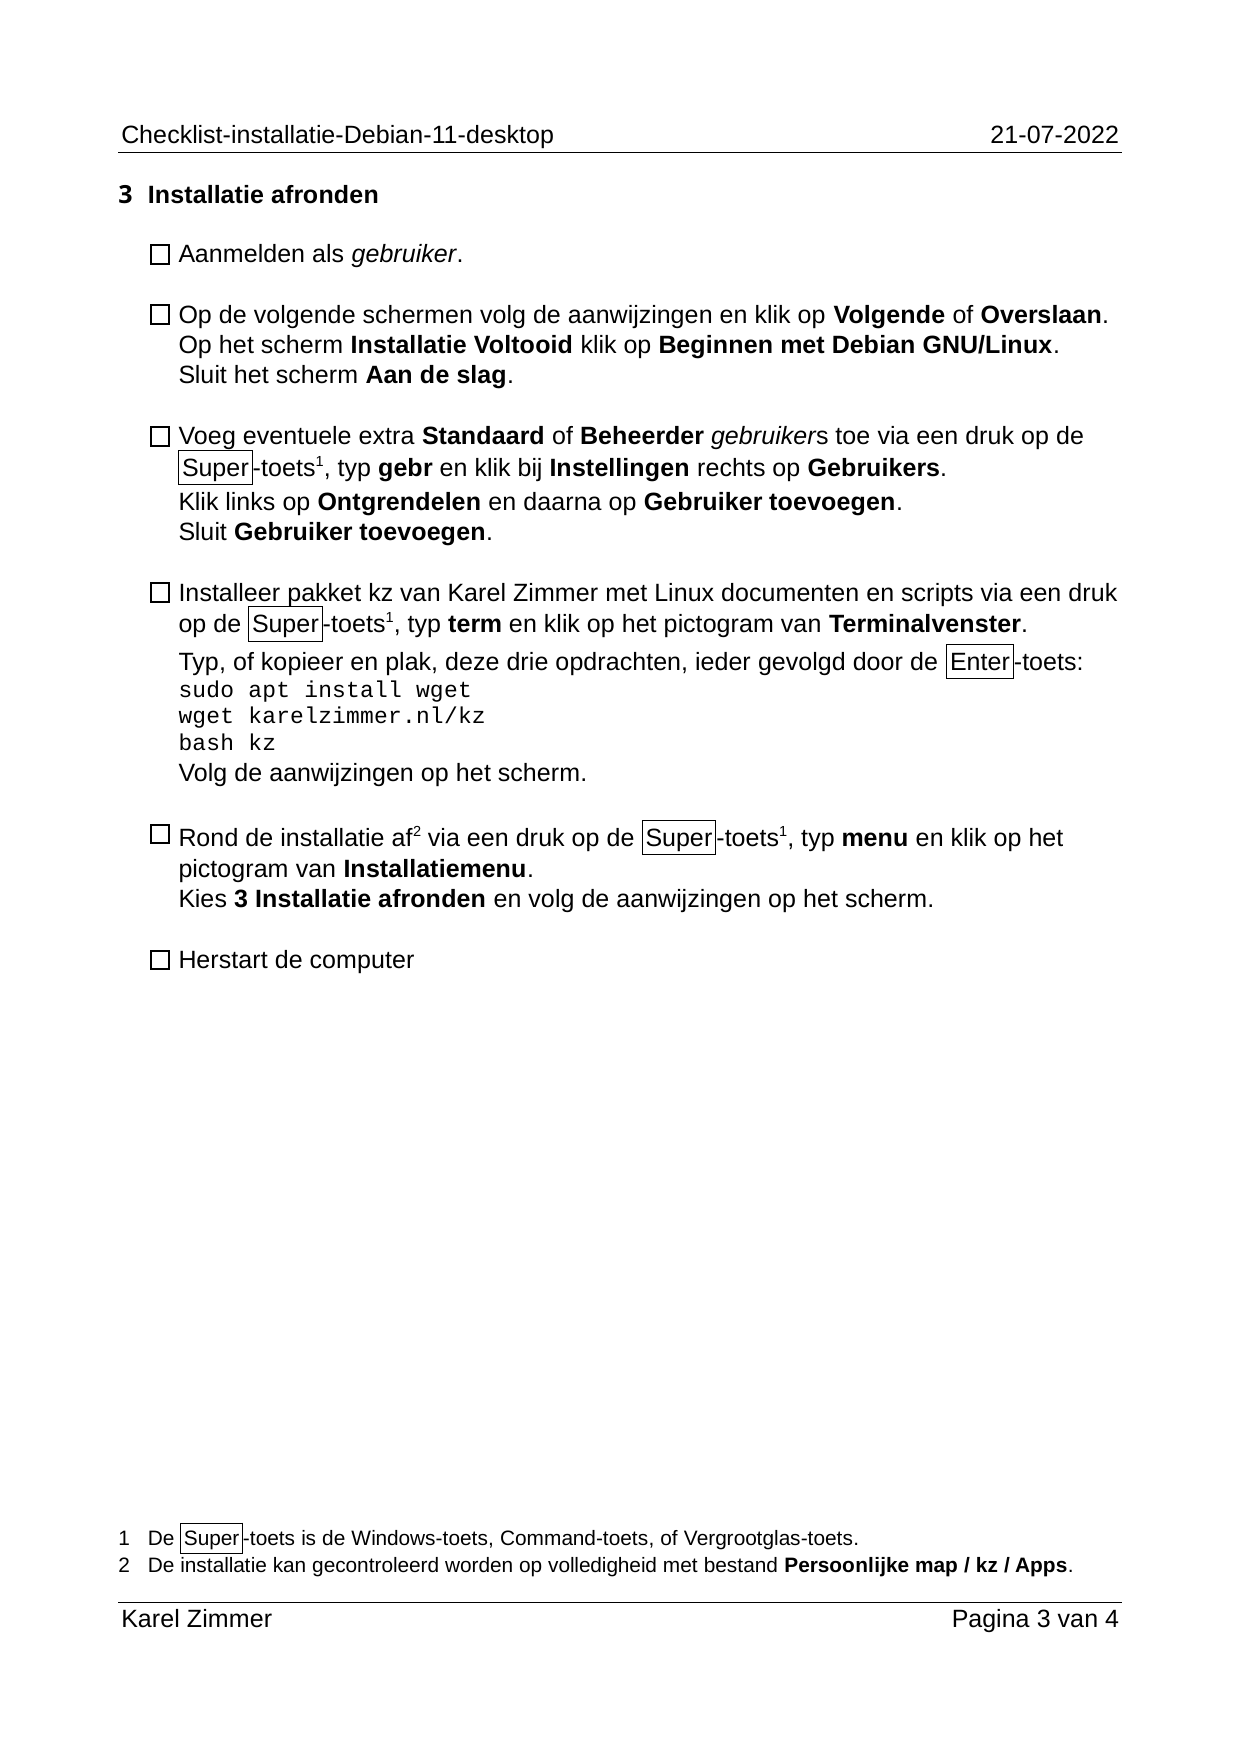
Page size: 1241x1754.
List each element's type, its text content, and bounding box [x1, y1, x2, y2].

table_cell Installeer pakket kz van Karel Zimmer met Linux documenten en scripts via een druk op de Super-toets1, typ term en klik op het pictogram van Terminalvenster. [177, 577, 1121, 643]
table_cell [177, 789, 1121, 819]
table_cell Typ, of kopieer en plak, deze drie opdrachten, ieder gevolgd door de Enter-toets: sudo apt install wget wget karelzimmer.nl/kz bash kz [177, 643, 1121, 758]
table_cell [141, 915, 177, 945]
table_cell [141, 758, 177, 788]
table_cell Op het scherm Installatie Voltooid klik op Beginnen met Debian GNU/Linux. [177, 330, 1121, 360]
table_cell [141, 819, 177, 884]
table_cell Rond de installatie af via een druk op de Super-toets1, typ menu en klik op het pictogram van Installatiemenu. [177, 819, 1121, 884]
table_cell [141, 643, 177, 758]
table_cell Klik links op Ontgrendelen en daarna op Gebruiker toevoegen. [177, 486, 1121, 517]
table_cell [141, 486, 177, 517]
table_cell [141, 391, 177, 421]
table_cell [141, 547, 177, 577]
table_cell [177, 547, 1121, 577]
table_cell [177, 269, 1121, 300]
table_header [141, 239, 177, 269]
table_cell Kies 3 Installatie afronden en volg de aanwijzingen op het scherm. [177, 884, 1121, 914]
table_cell [141, 360, 177, 391]
table_cell [141, 517, 177, 547]
table_cell Herstart de computer [177, 945, 1121, 975]
table_cell [141, 269, 177, 300]
table_cell Volg de aanwijzingen op het scherm. [177, 758, 1121, 788]
list Installatie afronden [118, 177, 1122, 211]
table_cell Sluit het scherm Aan de slag. [177, 360, 1121, 391]
table_cell [141, 884, 177, 914]
table_cell [141, 300, 177, 330]
table_cell [141, 577, 177, 643]
table_cell [177, 391, 1121, 421]
table_cell [141, 789, 177, 819]
table_cell Op de volgende schermen volg de aanwijzingen en klik op Volgende of Overslaan. [177, 300, 1121, 330]
table_cell [177, 915, 1121, 945]
table_header Aanmelden als gebruiker. [177, 239, 1121, 269]
table_cell Voeg eventuele extra Standaard of Beheerder gebruikers toe via een druk op de Super-toets, typ gebr en klik bij Instellingen rechts op Gebruikers. [177, 421, 1121, 486]
table_cell Sluit Gebruiker toevoegen. [177, 517, 1121, 547]
table_cell [141, 945, 177, 975]
table_cell [141, 330, 177, 360]
table_cell [141, 421, 177, 486]
